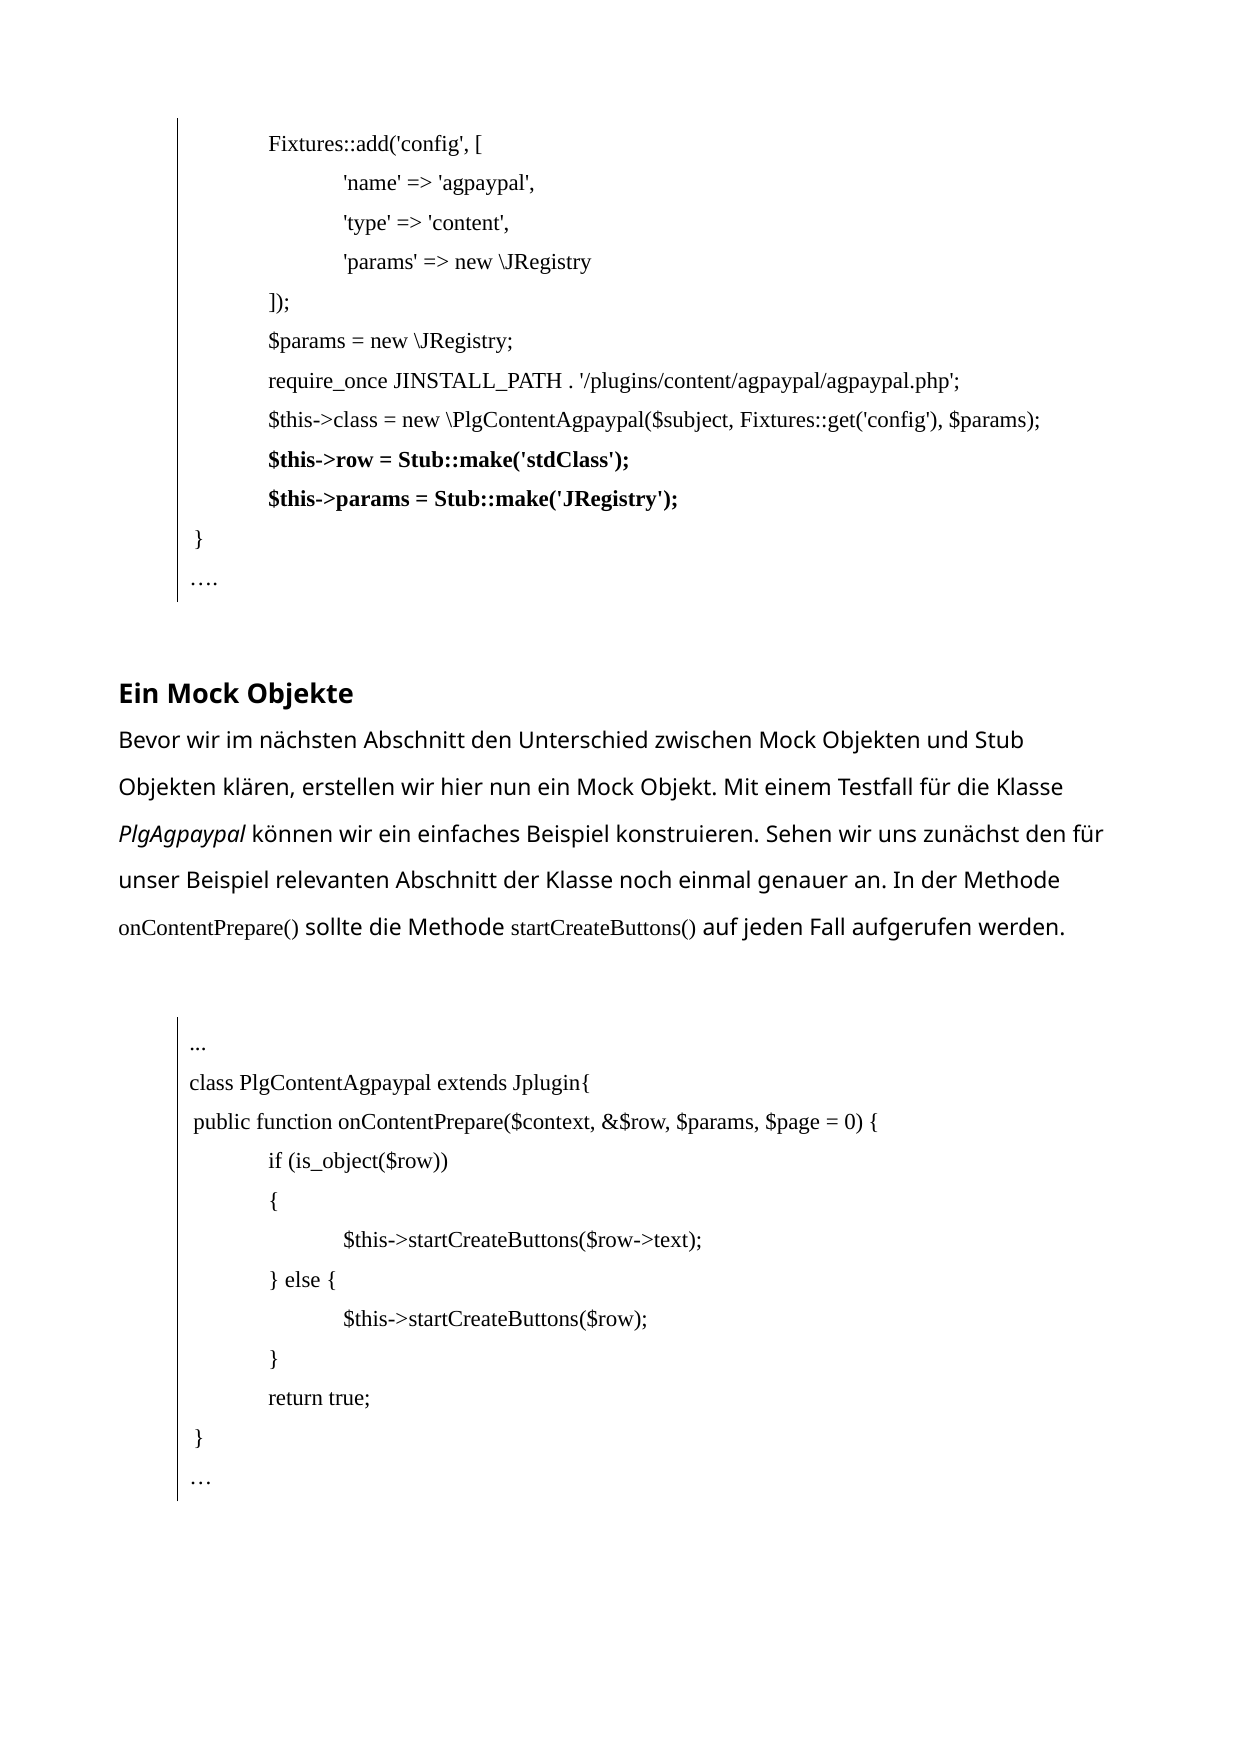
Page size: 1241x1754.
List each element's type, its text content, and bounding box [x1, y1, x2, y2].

text ... class PlgContentAgpaypal extends Jplugin{ public function onContentPrepare($context, &$row, $params, $page = 0) { if (is_object($row)) { $this->startCreateButtons($row->text); } else { $this->startCreateButtons($row); } return true; } … [178, 1017, 1122, 1501]
text Bevor wir im nächsten Abschnitt den Unterschied zwischen Mock Objekten und Stub Objekten klären, erstellen wir hier nun ein Mock Objekt. Mit einem Testfall für die Klasse PlgAgpaypal können wir ein einfaches Beispiel konstruieren. Sehen wir uns zunächst den für unser Beispiel relevanten Abschnitt der Klasse noch einmal genauer an. In der Methode onContentPrepare() sollte die Methode startCreateButtons() auf jeden Fall aufgerufen werden. [118, 724, 1122, 943]
subtitle Ein Mock Objekte [118, 674, 1122, 711]
text Fixtures::add('config', [ 'name' => 'agpaypal', 'type' => 'content', 'params' => new \JRegistry ]); $params = new \JRegistry; require_once JINSTALL_PATH . '/plugins/content/agpaypal/agpaypal.php'; $this->class = new \PlgContentAgpaypal($subject, Fixtures::get('config'), $params); $this->row = Stub::make('stdClass'); $this->params = Stub::make('JRegistry'); } …. [178, 118, 1122, 602]
